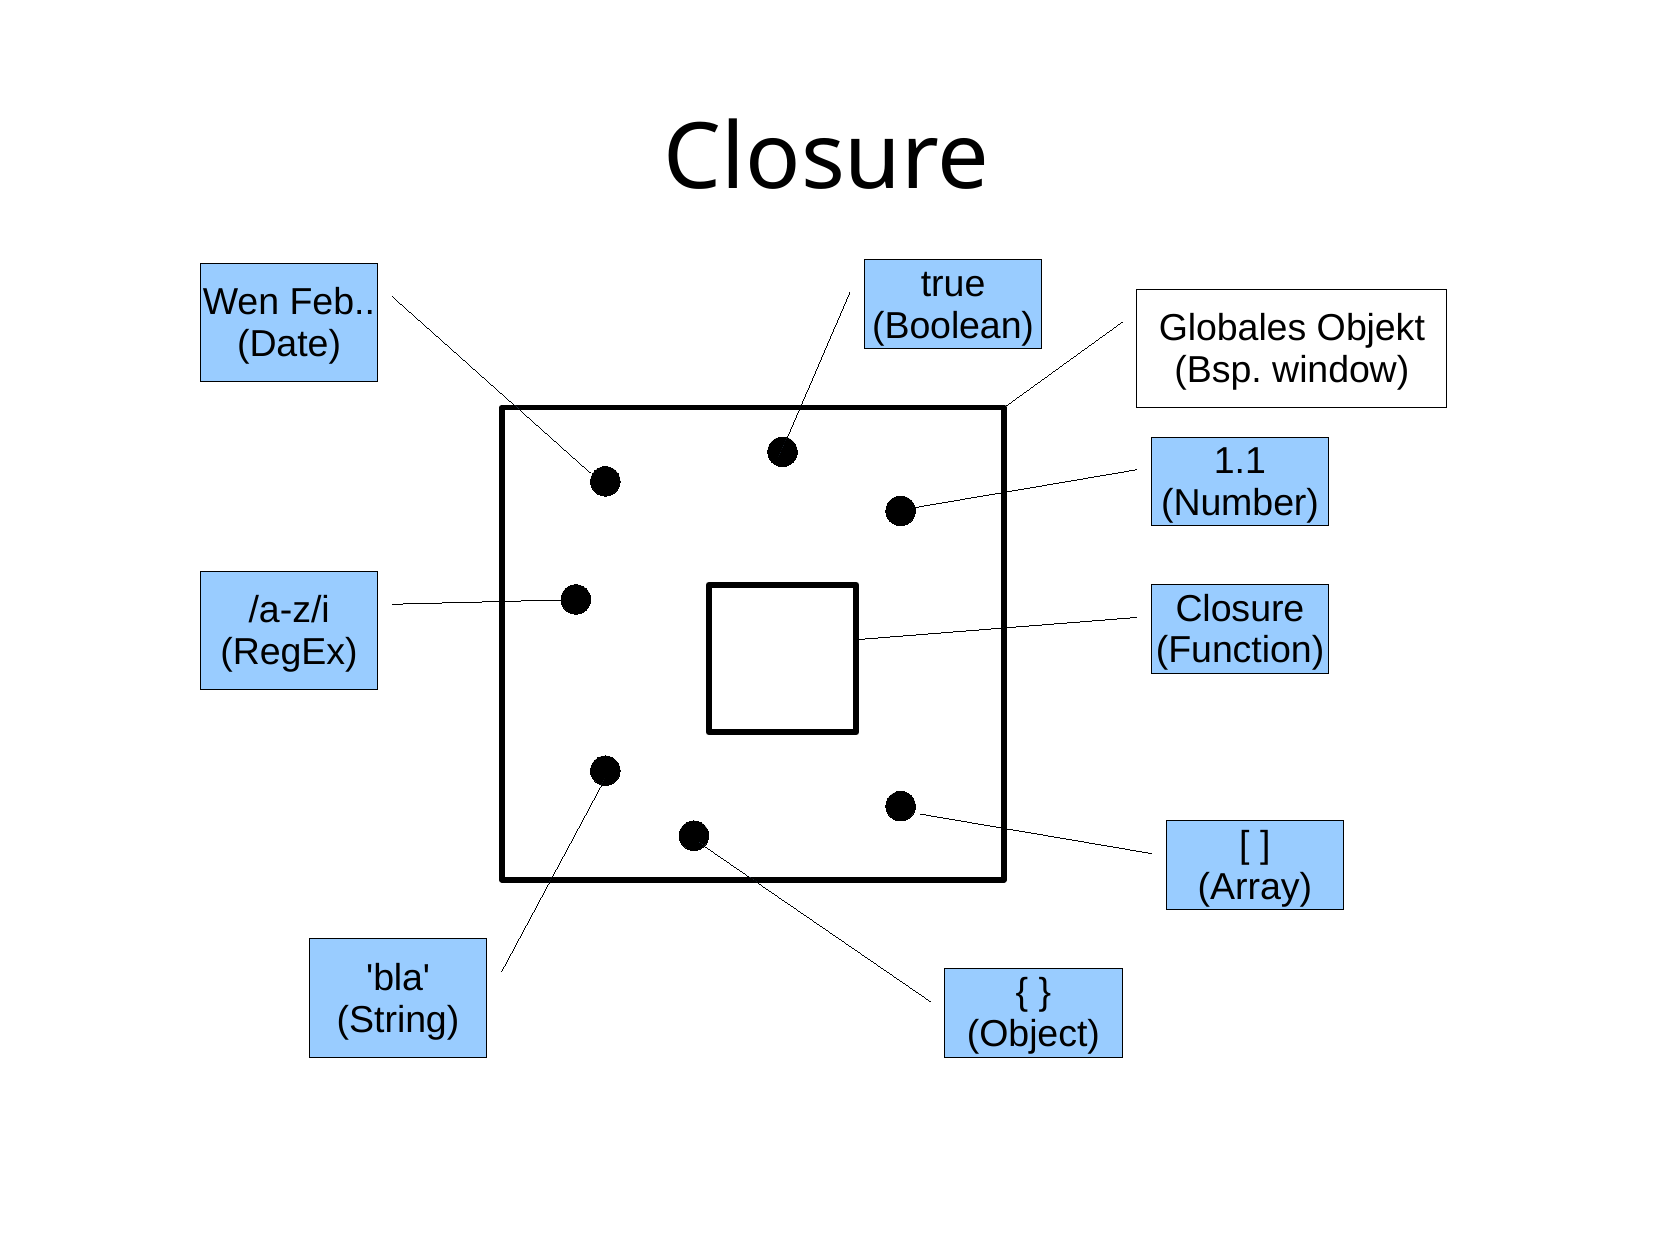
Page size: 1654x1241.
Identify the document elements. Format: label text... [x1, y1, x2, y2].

text_box Wen Feb.. (Date) [200, 264, 378, 382]
text_box /a-z/i (RegEx) [200, 572, 378, 690]
text_box { } (Object) [945, 969, 1122, 1057]
text_box [590, 466, 621, 497]
text_box [679, 820, 709, 851]
text_box 1.1 (Number) [1152, 437, 1329, 526]
text_box [ ] (Array) [1166, 821, 1344, 910]
text_box [885, 791, 916, 821]
text_box Closure (Function) [1152, 585, 1329, 673]
text_box 'bla' (String) [310, 939, 487, 1057]
text_box [767, 437, 798, 467]
text_box [885, 496, 916, 526]
title Closure [82, 56, 1571, 250]
text_box Globales Objekt (Bsp. window) [1137, 289, 1447, 408]
text_box [561, 584, 591, 615]
text_box true (Boolean) [865, 260, 1042, 348]
text_box [590, 755, 621, 786]
